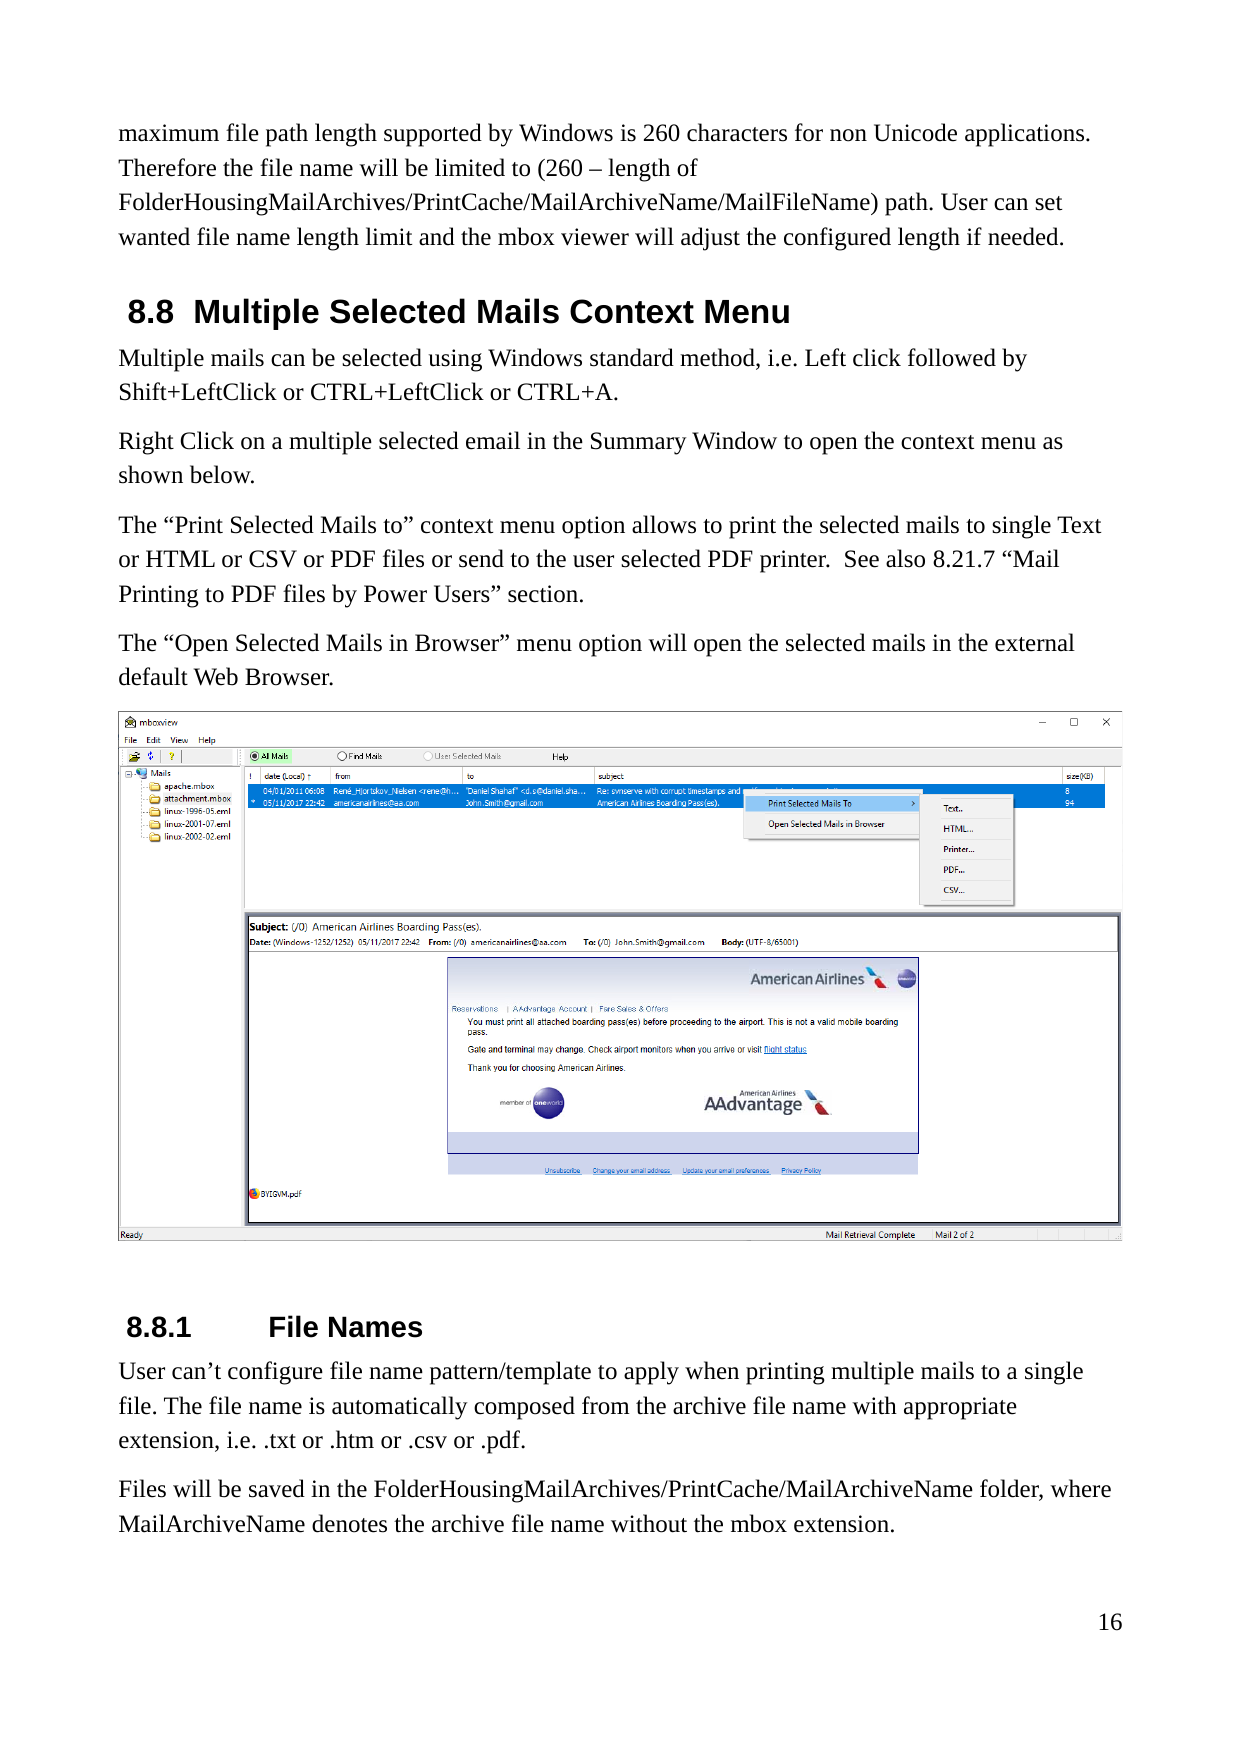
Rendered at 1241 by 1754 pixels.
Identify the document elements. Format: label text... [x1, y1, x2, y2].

text Multiple mails can be selected using Windows standard method, i.e. Left click followed by Shift+LeftClick or CTRL+LeftClick or CTRL+A. [118, 343, 1122, 406]
text Files will be saved in the FolderHousingMailArchives/PrintCache/MailArchiveName folder, where MailArchiveName denotes the archive file name without the mbox extension. [118, 1474, 1122, 1537]
picture [118, 711, 1123, 1241]
subtitle Multiple Selected Mails Context Menu [118, 291, 1122, 330]
text Right Click on a multiple selected email in the Summary Window to open the context menu as shown below. [118, 426, 1122, 489]
text maximum file path length supported by Windows is 260 characters for non Unicode applications. Therefore the file name will be limited to (260 – length of FolderHousingMailArchives/PrintCache/MailArchiveName/MailFileName) path. User can set wanted file name length limit and the mbox viewer will adjust the configured length if needed. [118, 118, 1122, 250]
subtitle File Names [118, 1310, 1122, 1344]
text User can’t configure file name pattern/template to apply when printing multiple mails to a single file. The file name is automatically composed from the archive file name with appropriate extension, i.e. .txt or .htm or .csv or .pdf. [118, 1356, 1122, 1454]
text The “Open Selected Mails in Browser” menu option will open the selected mails in the external default Web Browser. [118, 628, 1122, 691]
text The “Print Selected Mails to” context menu option allows to print the selected mails to single Text or HTML or CSV or PDF files or send to the user selected PDF printer. See also 8.21.7 “Mail Printing to PDF files by Power Users” section. [118, 510, 1122, 607]
